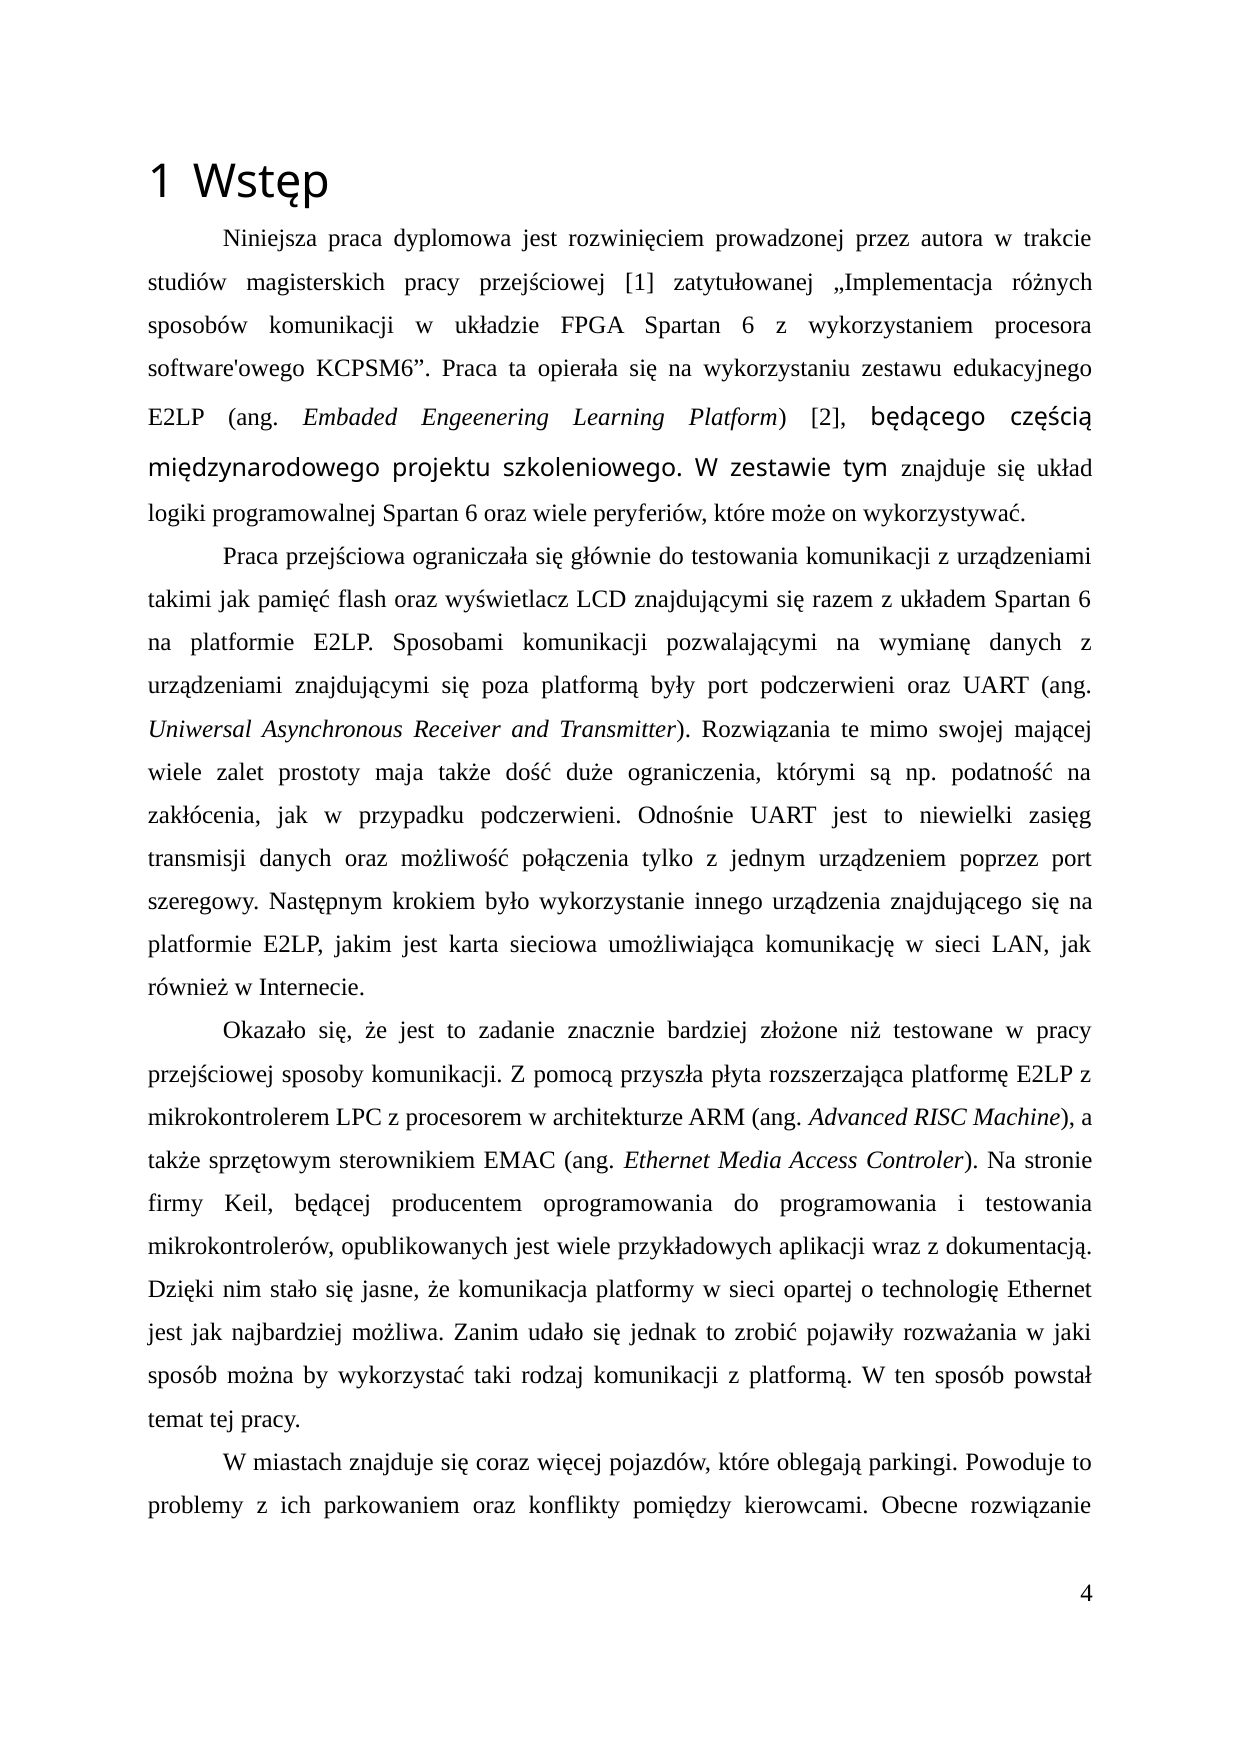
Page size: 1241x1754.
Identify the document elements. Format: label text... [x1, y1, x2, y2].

subtitle Wstęp [148, 148, 1093, 211]
text W miastach znajduje się coraz więcej pojazdów, które oblegają parkingi. Powoduje to problemy z ich parkowaniem oraz konflikty pomiędzy kierowcami. Obecne rozwiązanie [148, 1447, 1093, 1519]
text Praca przejściowa ograniczała się głównie do testowania komunikacji z urządzeniami takimi jak pamięć flash oraz wyświetlacz LCD znajdującymi się razem z układem Spartan 6 na platformie E2LP. Sposobami komunikacji pozwalającymi na wymianę danych z urządzeniami znajdującymi się poza platformą były port podczerwieni oraz UART (ang. Uniwersal Asynchronous Receiver and Transmitter). Rozwiązania te mimo swojej mającej wiele zalet prostoty maja także dość duże ograniczenia, którymi są np. podatność na zakłócenia, jak w przypadku podczerwieni. Odnośnie UART jest to niewielki zasięg transmisji danych oraz możliwość połączenia tylko z jednym urządzeniem poprzez port szeregowy. Następnym krokiem było wykorzystanie innego urządzenia znajdującego się na platformie E2LP, jakim jest karta sieciowa umożliwiająca komunikację w sieci LAN, jak również w Internecie. [148, 541, 1093, 1001]
text Okazało się, że jest to zadanie znacznie bardziej złożone niż testowane w pracy przejściowej sposoby komunikacji. Z pomocą przyszła płyta rozszerzająca platformę E2LP z mikrokontrolerem LPC z procesorem w architekturze ARM (ang. Advanced RISC Machine), a także sprzętowym sterownikiem EMAC (ang. Ethernet Media Access Controler). Na stronie firmy Keil, będącej producentem oprogramowania do programowania i testowania mikrokontrolerów, opublikowanych jest wiele przykładowych aplikacji wraz z dokumentacją. Dzięki nim stało się jasne, że komunikacja platformy w sieci opartej o technologię Ethernet jest jak najbardziej możliwa. Zanim udało się jednak to zrobić pojawiły rozważania w jaki sposób można by wykorzystać taki rodzaj komunikacji z platformą. W ten sposób powstał temat tej pracy. [148, 1016, 1093, 1432]
text Niniejsza praca dyplomowa jest rozwinięciem prowadzonej przez autora w trakcie studiów magisterskich pracy przejściowej [1] zatytułowanej „Implementacja różnych sposobów komunikacji w układzie FPGA Spartan 6 z wykorzystaniem procesora software'owego KCPSM6”. Praca ta opierała się na wykorzystaniu zestawu edukacyjnego E2LP (ang. Embaded Engeenering Learning Platform) [2], będącego częścią międzynarodowego projektu szkoleniowego. W zestawie tym znajduje się układ logiki programowalnej Spartan 6 oraz wiele peryferiów, które może on wykorzystywać. [148, 223, 1093, 527]
